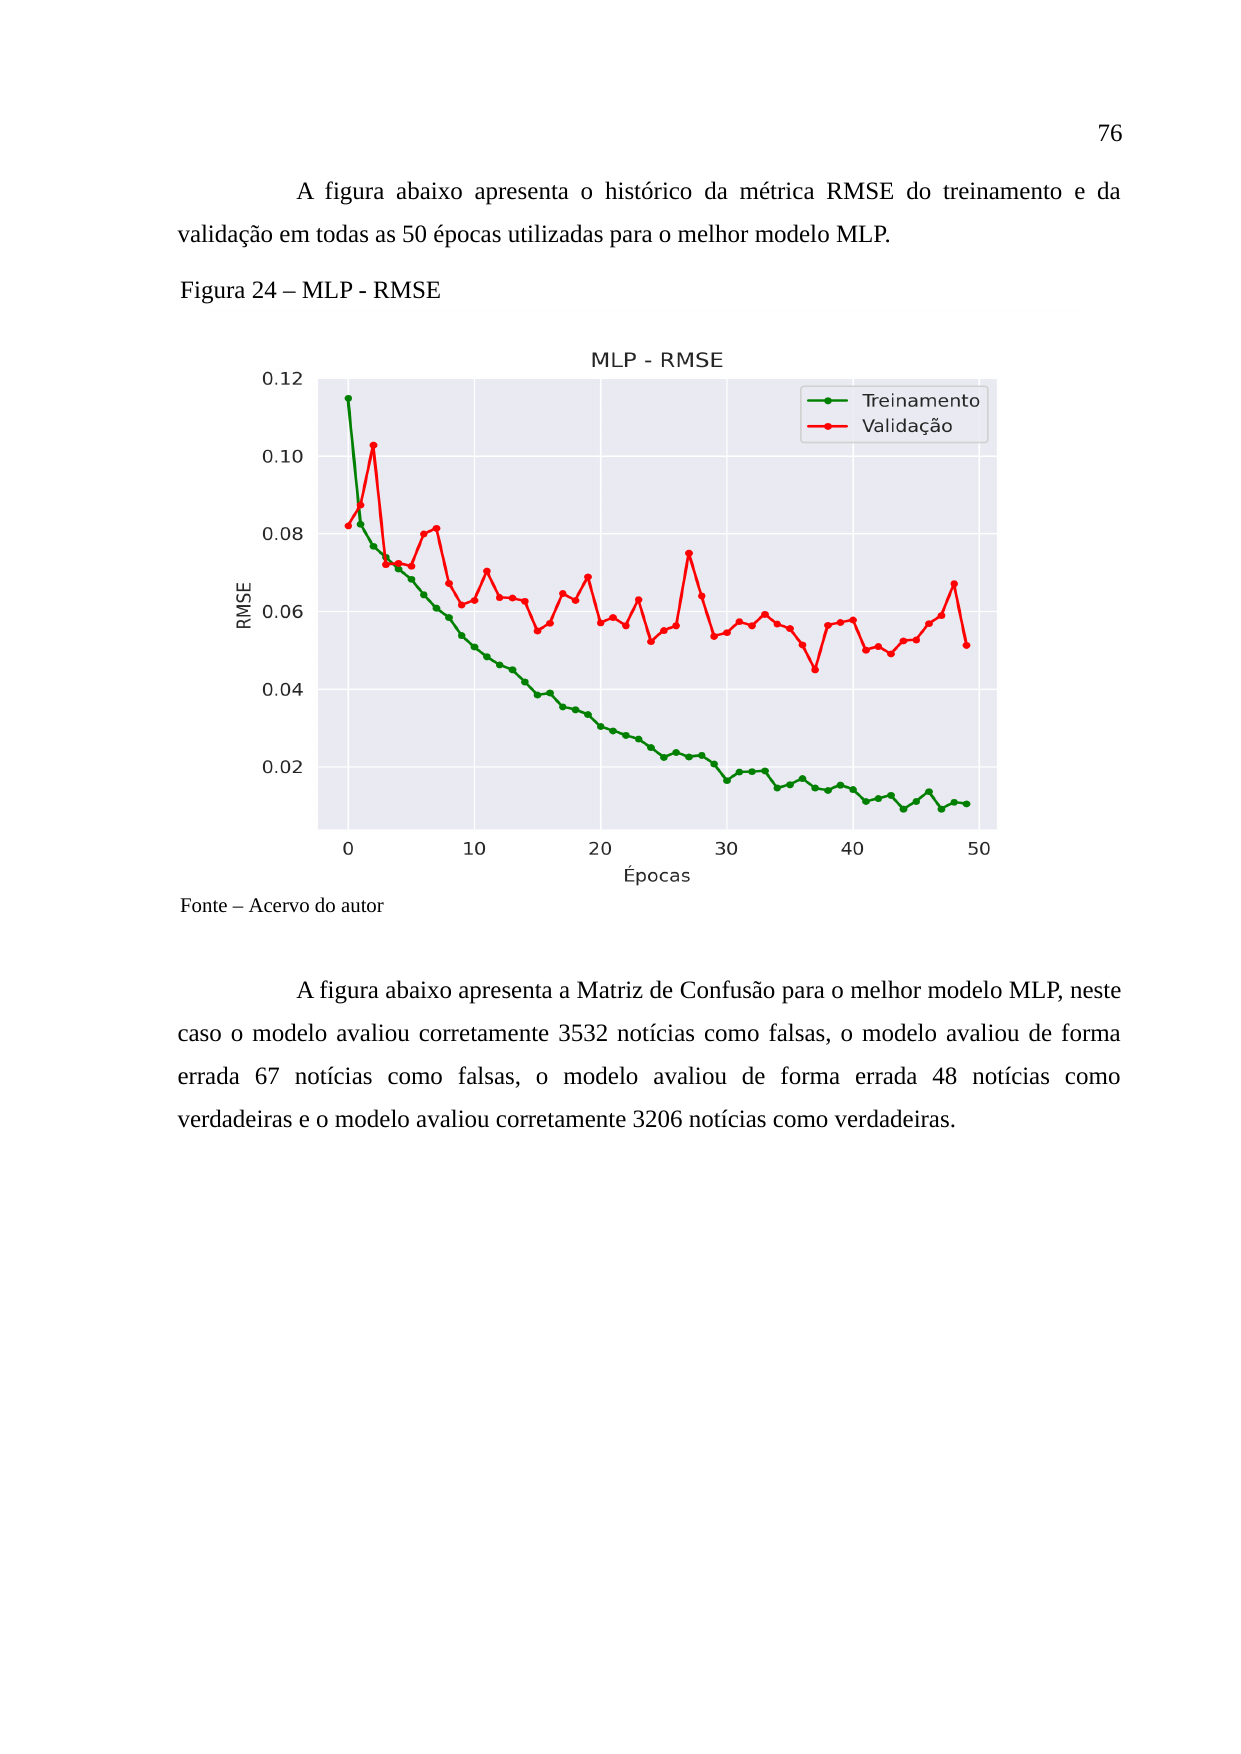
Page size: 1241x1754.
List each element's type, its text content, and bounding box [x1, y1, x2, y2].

picture [207, 307, 1084, 894]
text Figura 24 – MLP - RMSE [180, 275, 1119, 304]
text Fonte – Acervo do autor [180, 894, 1119, 917]
text A figura abaixo apresenta o histórico da métrica RMSE do treinamento e da validação em todas as 50 épocas utilizadas para o melhor modelo MLP. [177, 176, 1122, 248]
text A figura abaixo apresenta a Matriz de Confusão para o melhor modelo MLP, neste caso o modelo avaliou corretamente 3532 notícias como falsas, o modelo avaliou de forma errada 67 notícias como falsas, o modelo avaliou de forma errada 48 notícias como verdadeiras e o modelo avaliou corretamente 3206 notícias como verdadeiras. [177, 975, 1122, 1133]
